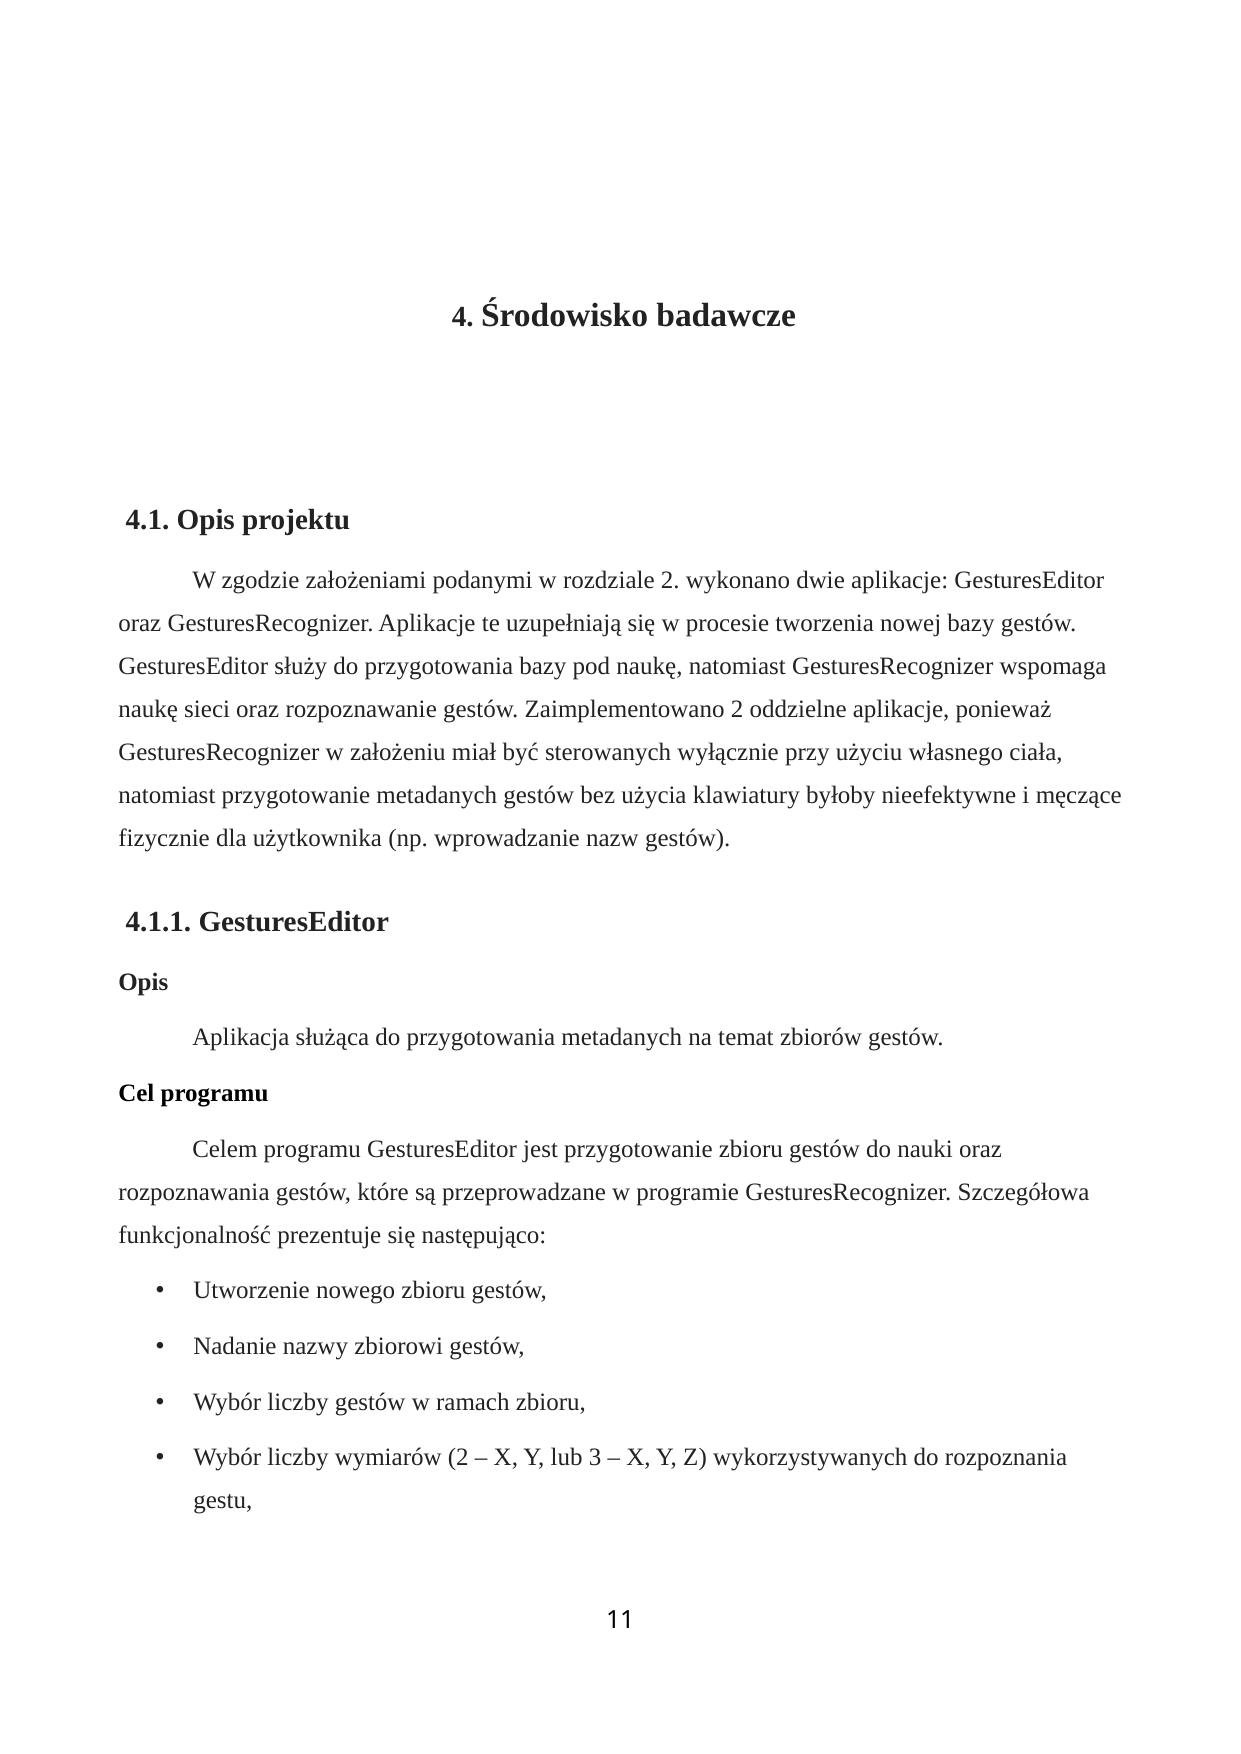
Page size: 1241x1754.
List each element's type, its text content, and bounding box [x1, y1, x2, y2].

text Celem programu GesturesEditor jest przygotowanie zbioru gestów do nauki oraz rozpoznawania gestów, które są przeprowadzane w programie GesturesRecognizer. Szczegółowa funkcjonalność prezentuje się następująco: [118, 1134, 1122, 1249]
list Wybór liczby wymiarów (2 – X, Y, lub 3 – X, Y, Z) wykorzystywanych do rozpoznania gestu, [156, 1442, 1122, 1514]
list Nadanie nazwy zbiorowi gestów, [156, 1331, 1122, 1360]
text Opis [118, 967, 1122, 996]
list Utworzenie nowego zbioru gestów, [156, 1276, 1122, 1304]
text Aplikacja służąca do przygotowania metadanych na temat zbiorów gestów. [118, 1022, 1122, 1051]
subtitle Środowisko badawcze [118, 295, 1122, 334]
subtitle GesturesEditor [118, 904, 1122, 938]
text Cel programu [118, 1078, 1122, 1107]
subtitle Opis projektu [118, 502, 1122, 535]
list Wybór liczby gestów w ramach zbioru, [156, 1387, 1122, 1416]
text W zgodzie założeniami podanymi w rozdziale 2. wykonano dwie aplikacje: GesturesEditor oraz GesturesRecognizer. Aplikacje te uzupełniają się w procesie tworzenia nowej bazy gestów. GesturesEditor służy do przygotowania bazy pod naukę, natomiast GesturesRecognizer wspomaga naukę sieci oraz rozpoznawanie gestów. Zaimplementowano 2 oddzielne aplikacje, ponieważ GesturesRecognizer w założeniu miał być sterowanych wyłącznie przy użyciu własnego ciała, natomiast przygotowanie metadanych gestów bez użycia klawiatury byłoby nieefektywne i męczące fizycznie dla użytkownika (np. wprowadzanie nazw gestów). [118, 565, 1122, 852]
